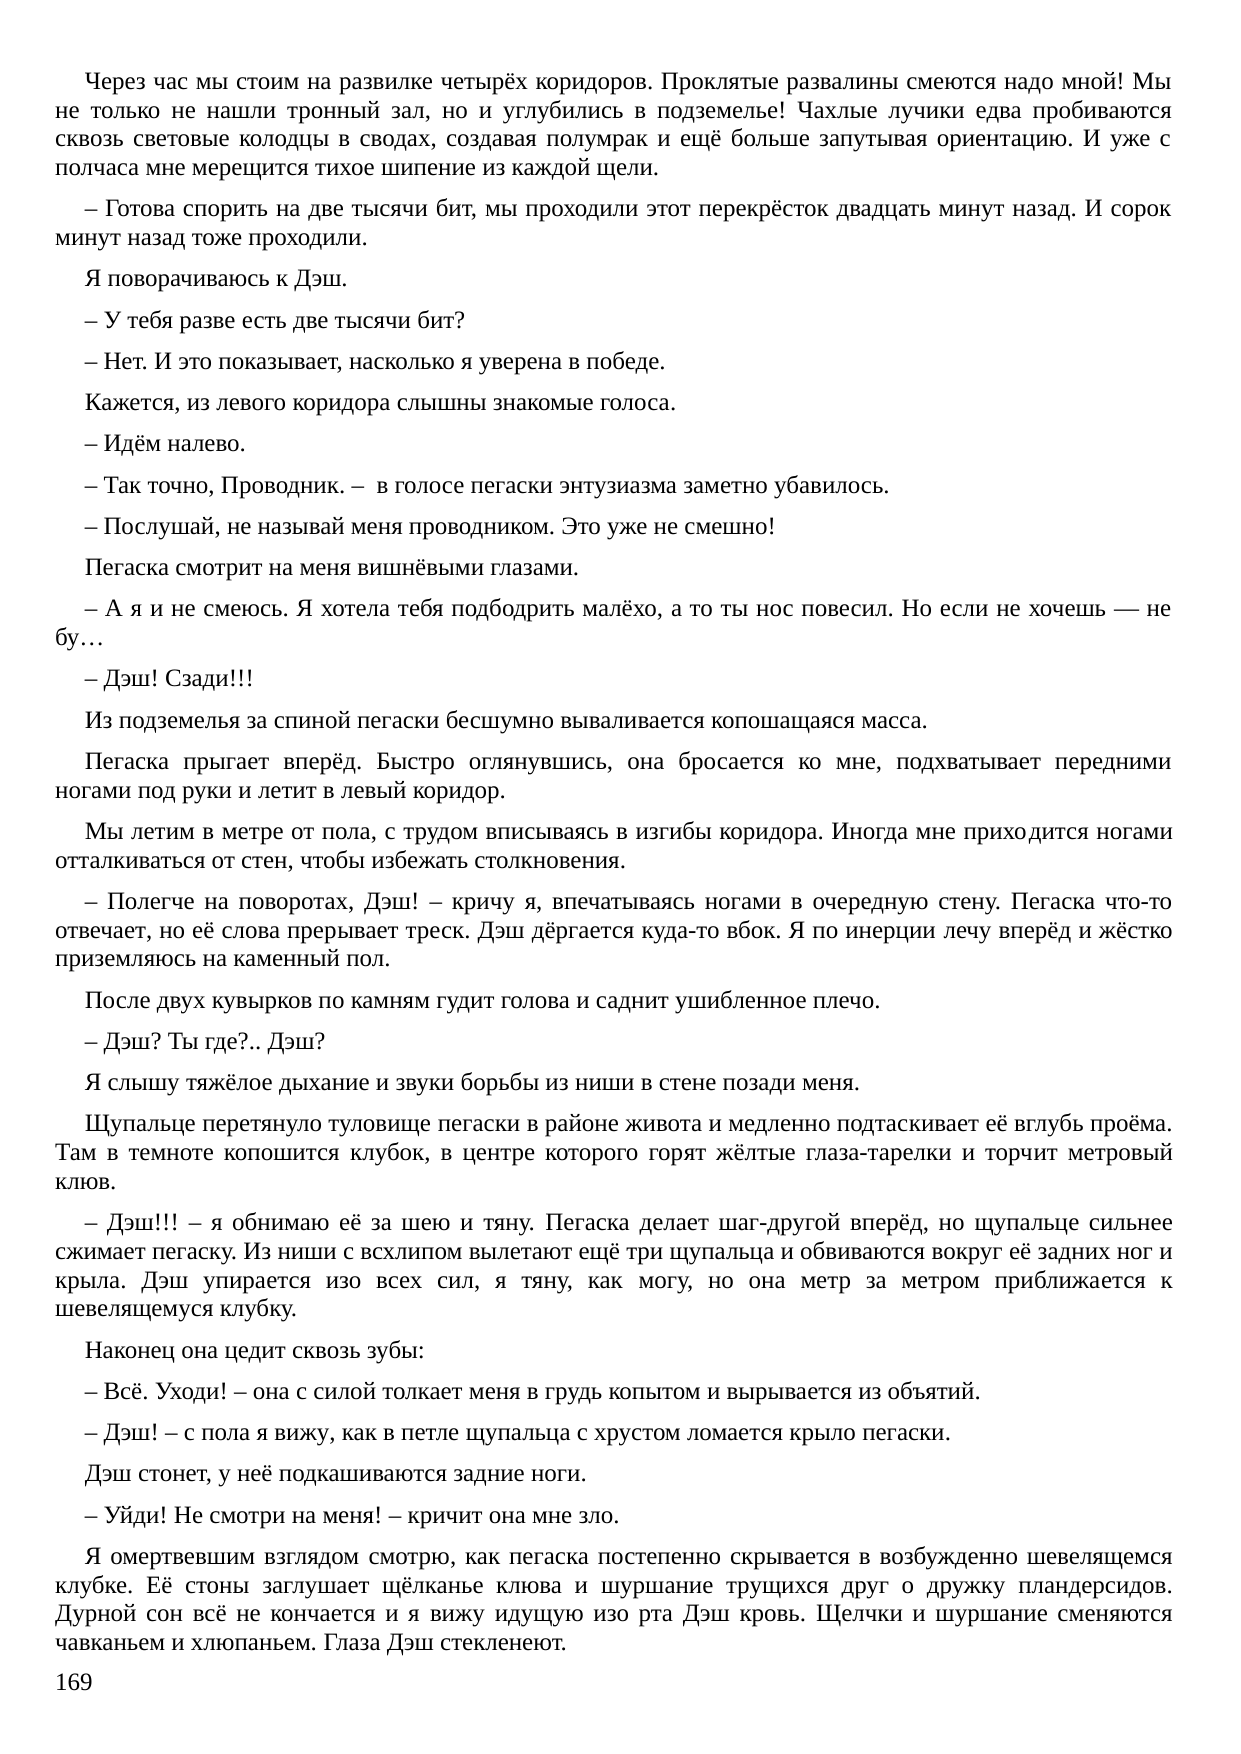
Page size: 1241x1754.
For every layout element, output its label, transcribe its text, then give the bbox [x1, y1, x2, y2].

text – Всё. Уходи! – она с силой толкает меня в грудь копытом и вырывается из объятий. [55, 1376, 1173, 1405]
text Дэш стонет, у неё подкашиваются задние ноги. [55, 1458, 1173, 1487]
text – А я и не смеюсь. Я хотела тебя подбодрить малёхо, а то ты нос повесил. Но если не хочешь — не бу… [55, 593, 1173, 651]
text – Дэш! – с пола я вижу, как в петле щупальца с хрустом ломается крыло пегаски. [55, 1417, 1173, 1446]
text – Послушай, не называй меня проводником. Это уже не смешно! [55, 511, 1173, 540]
text Через час мы стоим на развилке четырёх коридоров. Проклятые развалины смеются надо мной! Мы не только не нашли тронный зал, но и углубились в подземелье! Чахлые лучики едва пробиваются сквозь световые колодцы в сводах, создавая полумрак и ещё больше запутывая ориентацию. И уже с полчаса мне мерещится тихое шипение из каждой щели. [55, 66, 1173, 181]
text После двух кувырков по камням гудит голова и саднит ушибленное плечо. [55, 985, 1173, 1013]
text – Идём налево. [55, 428, 1173, 457]
text – Дэш!!! – я обнимаю её за шею и тяну. Пегаска делает шаг-другой вперёд, но щупальце сильнее сжимает пегаску. Из ниши с всхлипом вылетают ещё три щупальца и обвиваются вокруг её задних ног и крыла. Дэш упирается изо всех сил, я тяну, как могу, но она метр за метром приближается к шевелящемуся клубку. [55, 1207, 1173, 1322]
text – Нет. И это показывает, насколько я уверена в победе. [55, 346, 1173, 375]
text – Дэш! Сзади!!! [55, 663, 1173, 692]
text Я поворачиваюсь к Дэш. [55, 263, 1173, 292]
text – Уйди! Не смотри на меня! – кричит она мне зло. [55, 1500, 1173, 1528]
text – Так точно, Проводник. – в голосе пегаски энтузиазма заметно убавилось. [55, 470, 1173, 498]
text Щупальце перетянуло туловище пегаски в районе живота и медленно подтаскивает её вглубь проёма. Там в темноте копошится клубок, в центре которого горят жёлтые глаза-тарелки и торчит метровый клюв. [55, 1108, 1173, 1195]
text – Дэш? Ты где?.. Дэш? [55, 1026, 1173, 1055]
text Наконец она цедит сквозь зубы: [55, 1335, 1173, 1363]
text Из подземелья за спиной пегаски бесшумно вываливается копошащаяся масса. [55, 705, 1173, 733]
text – Полегче на поворотах, Дэш! – кричу я, впечатываясь ногами в очередную стену. Пегаска что-то отвечает, но её слова прерывает треск. Дэш дёргается куда-то вбок. Я по инерции лечу вперёд и жёстко приземляюсь на каменный пол. [55, 886, 1173, 972]
text Мы летим в метре от пола, с трудом вписываясь в изгибы коридора. Иногда мне приходится ногами отталкиваться от стен, чтобы избежать столкновения. [55, 816, 1173, 873]
text Пегаска прыгает вперёд. Быстро оглянувшись, она бросается ко мне, подхватывает передними ногами под руки и летит в левый коридор. [55, 746, 1173, 803]
text Я омертвевшим взглядом смотрю, как пегаска постепенно скрывается в возбужденно шевелящемся клубке. Её стоны заглушает щёлканье клюва и шуршание трущихся друг о дружку пландерсидов. Дурной сон всё не кончается и я вижу идущую изо рта Дэш кровь. Щелчки и шуршание сменяются чавканьем и хлюпаньем. Глаза Дэш стекленеют. [55, 1541, 1173, 1656]
text Я слышу тяжёлое дыхание и звуки борьбы из ниши в стене позади меня. [55, 1067, 1173, 1096]
text Кажется, из левого коридора слышны знакомые голоса. [55, 387, 1173, 416]
text – Готова спорить на две тысячи бит, мы проходили этот перекрёсток двадцать минут назад. И сорок минут назад тоже проходили. [55, 193, 1173, 251]
text Пегаска смотрит на меня вишнёвыми глазами. [55, 552, 1173, 581]
text – У тебя разве есть две тысячи бит? [55, 305, 1173, 333]
